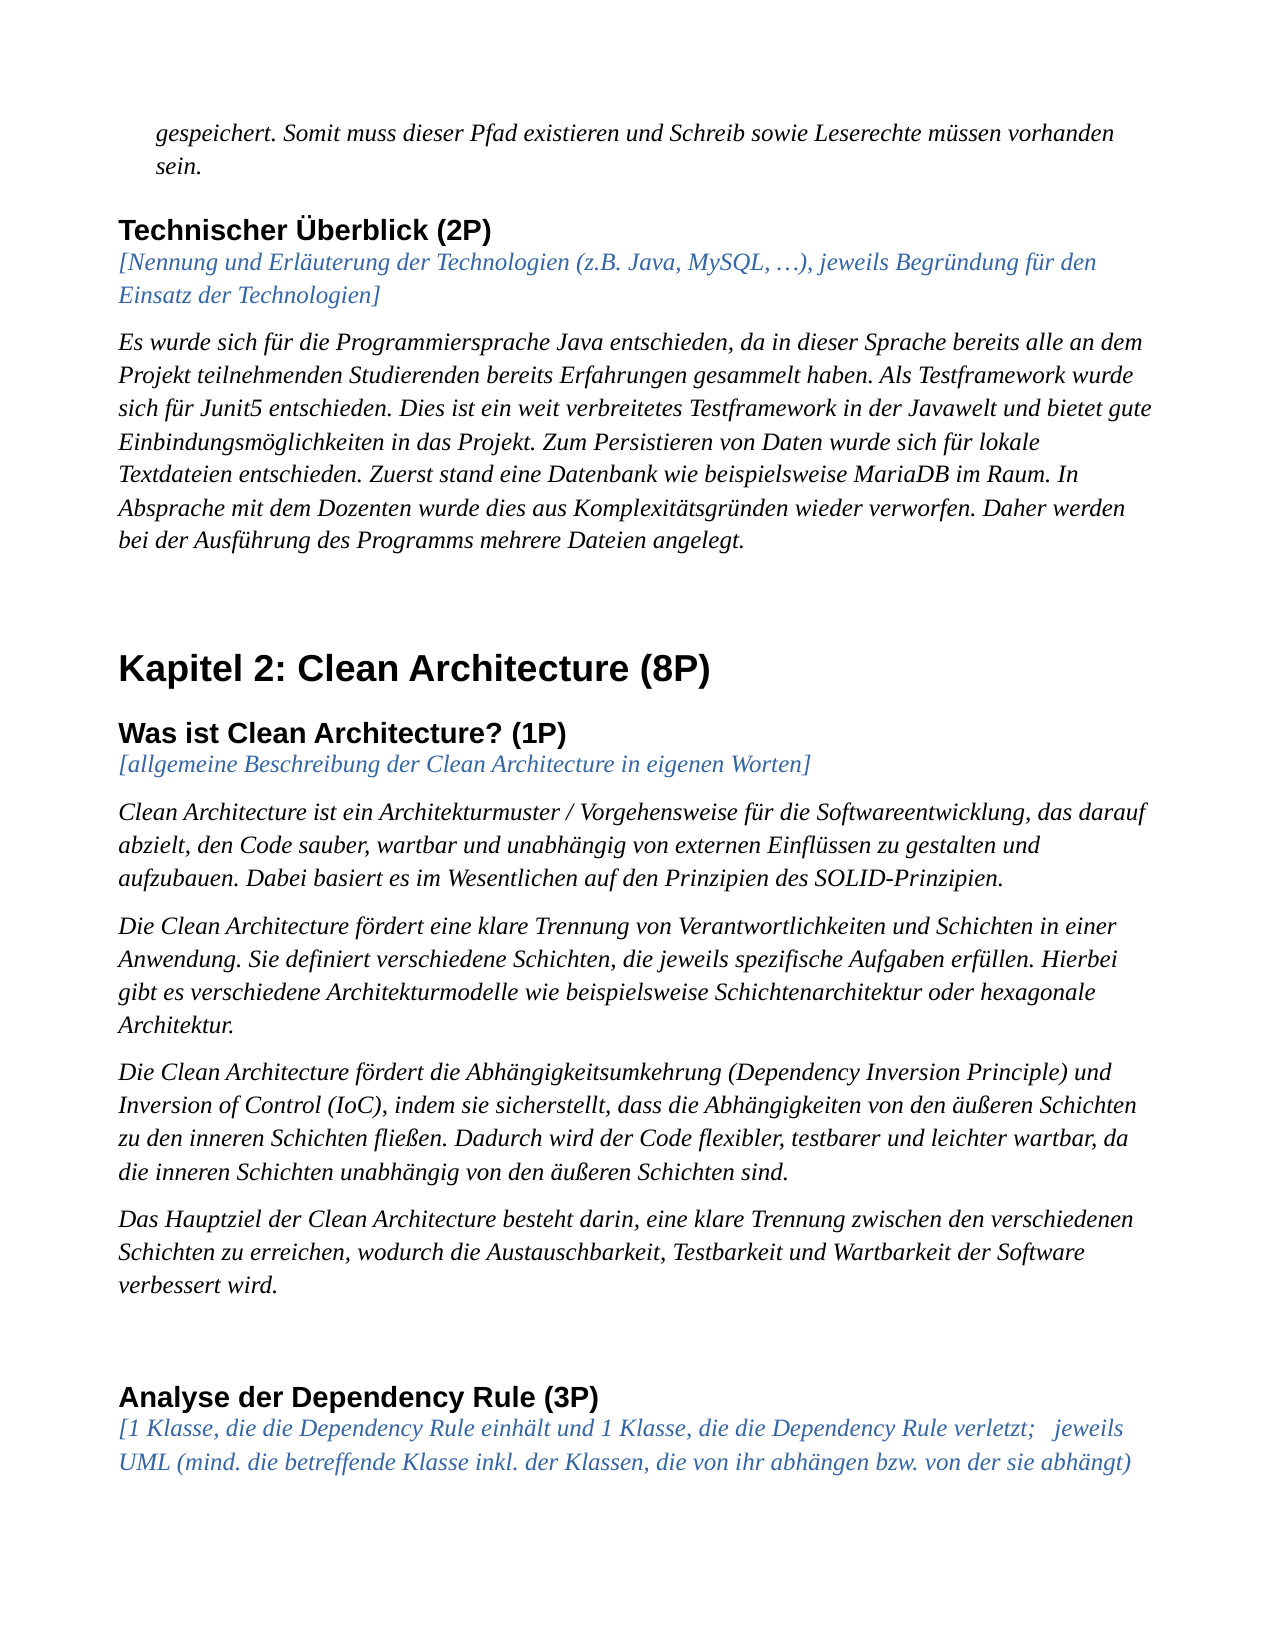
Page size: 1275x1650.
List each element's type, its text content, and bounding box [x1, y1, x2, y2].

subtitle Analyse der Dependency Rule (3P) [118, 1380, 1157, 1413]
text [Nennung und Erläuterung der Technologien (z.B. Java, MySQL, …), jeweils Begründung für den Einsatz der Technologien] [118, 247, 1157, 309]
subtitle Kapitel 2: Clean Architecture (8P) [118, 646, 1157, 689]
text Clean Architecture ist ein Architekturmuster / Vorgehensweise für die Softwareentwicklung, das darauf abzielt, den Code sauber, wartbar und unabhängig von externen Einflüssen zu gestalten und aufzubauen. Dabei basiert es im Wesentlichen auf den Prinzipien des SOLID-Prinzipien. [118, 797, 1157, 892]
text Das Hauptziel der Clean Architecture besteht darin, eine klare Trennung zwischen den verschiedenen Schichten zu erreichen, wodurch die Austauschbarkeit, Testbarkeit und Wartbarkeit der Software verbessert wird. [118, 1204, 1157, 1299]
text Die Clean Architecture fördert eine klare Trennung von Verantwortlichkeiten und Schichten in einer Anwendung. Sie definiert verschiedene Schichten, die jeweils spezifische Aufgaben erfüllen. Hierbei gibt es verschiedene Architekturmodelle wie beispielsweise Schichtenarchitektur oder hexagonale Architektur. [118, 911, 1157, 1039]
subtitle Was ist Clean Architecture? (1P) [118, 716, 1157, 749]
subtitle Technischer Überblick (2P) [118, 213, 1157, 247]
text Die Clean Architecture fördert die Abhängigkeitsumkehrung (Dependency Inversion Principle) und Inversion of Control (IoC), indem sie sicherstellt, dass die Abhängigkeiten von den äußeren Schichten zu den inneren Schichten fließen. Dadurch wird der Code flexibler, testbarer und leichter wartbar, da die inneren Schichten unabhängig von den äußeren Schichten sind. [118, 1057, 1157, 1185]
text [1 Klasse, die die Dependency Rule einhält und 1 Klasse, die die Dependency Rule verletzt; jeweils UML (mind. die betreffende Klasse inkl. der Klassen, die von ihr abhängen bzw. von der sie abhängt) [118, 1413, 1157, 1475]
text [allgemeine Beschreibung der Clean Architecture in eigenen Worten] [118, 749, 1157, 778]
text gespeichert. Somit muss dieser Pfad existieren und Schreib sowie Leserechte müssen vorhanden sein. [156, 118, 1157, 180]
text Es wurde sich für die Programmiersprache Java entschieden, da in dieser Sprache bereits alle an dem Projekt teilnehmenden Studierenden bereits Erfahrungen gesammelt haben. Als Testframework wurde sich für Junit5 entschieden. Dies ist ein weit verbreitetes Testframework in der Javawelt und bietet gute Einbindungsmöglichkeiten in das Projekt. Zum Persistieren von Daten wurde sich für lokale Textdateien entschieden. Zuerst stand eine Datenbank wie beispielsweise MariaDB im Raum. In Absprache mit dem Dozenten wurde dies aus Komplexitätsgründen wieder verworfen. Daher werden bei der Ausführung des Programms mehrere Dateien angelegt. [118, 327, 1157, 554]
